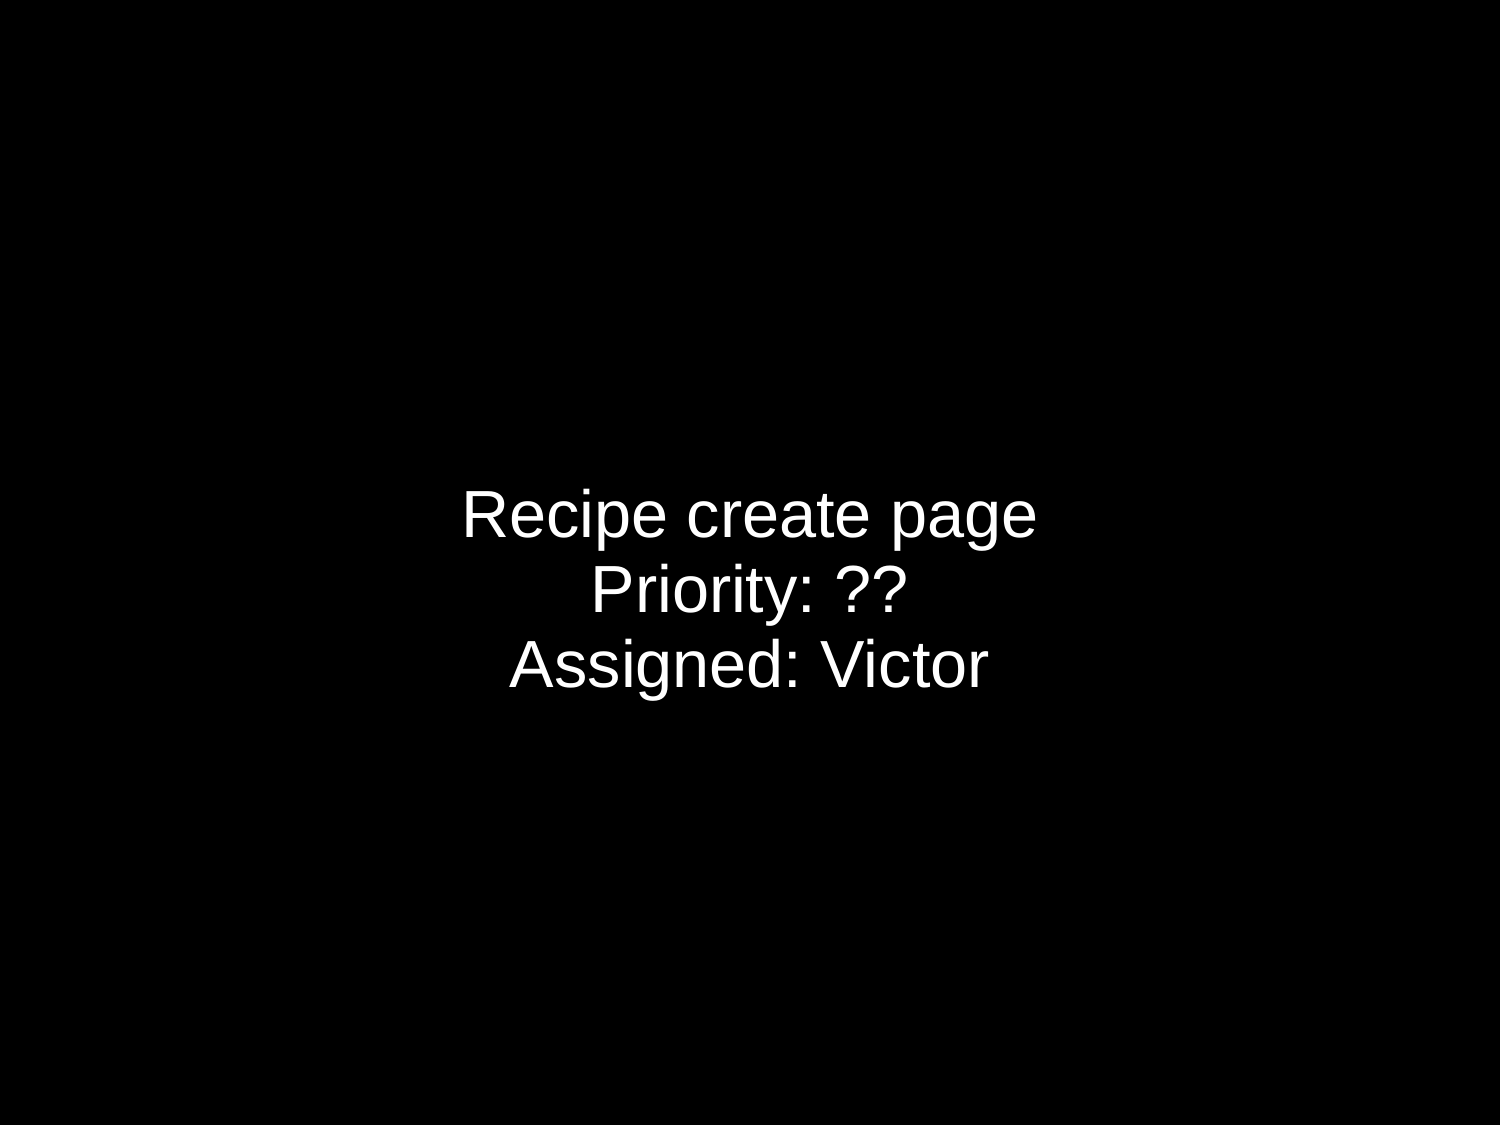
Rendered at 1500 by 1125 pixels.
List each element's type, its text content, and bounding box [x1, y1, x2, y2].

subtitle Recipe create page Priority: ?? Assigned: Victor [75, 263, 1425, 916]
